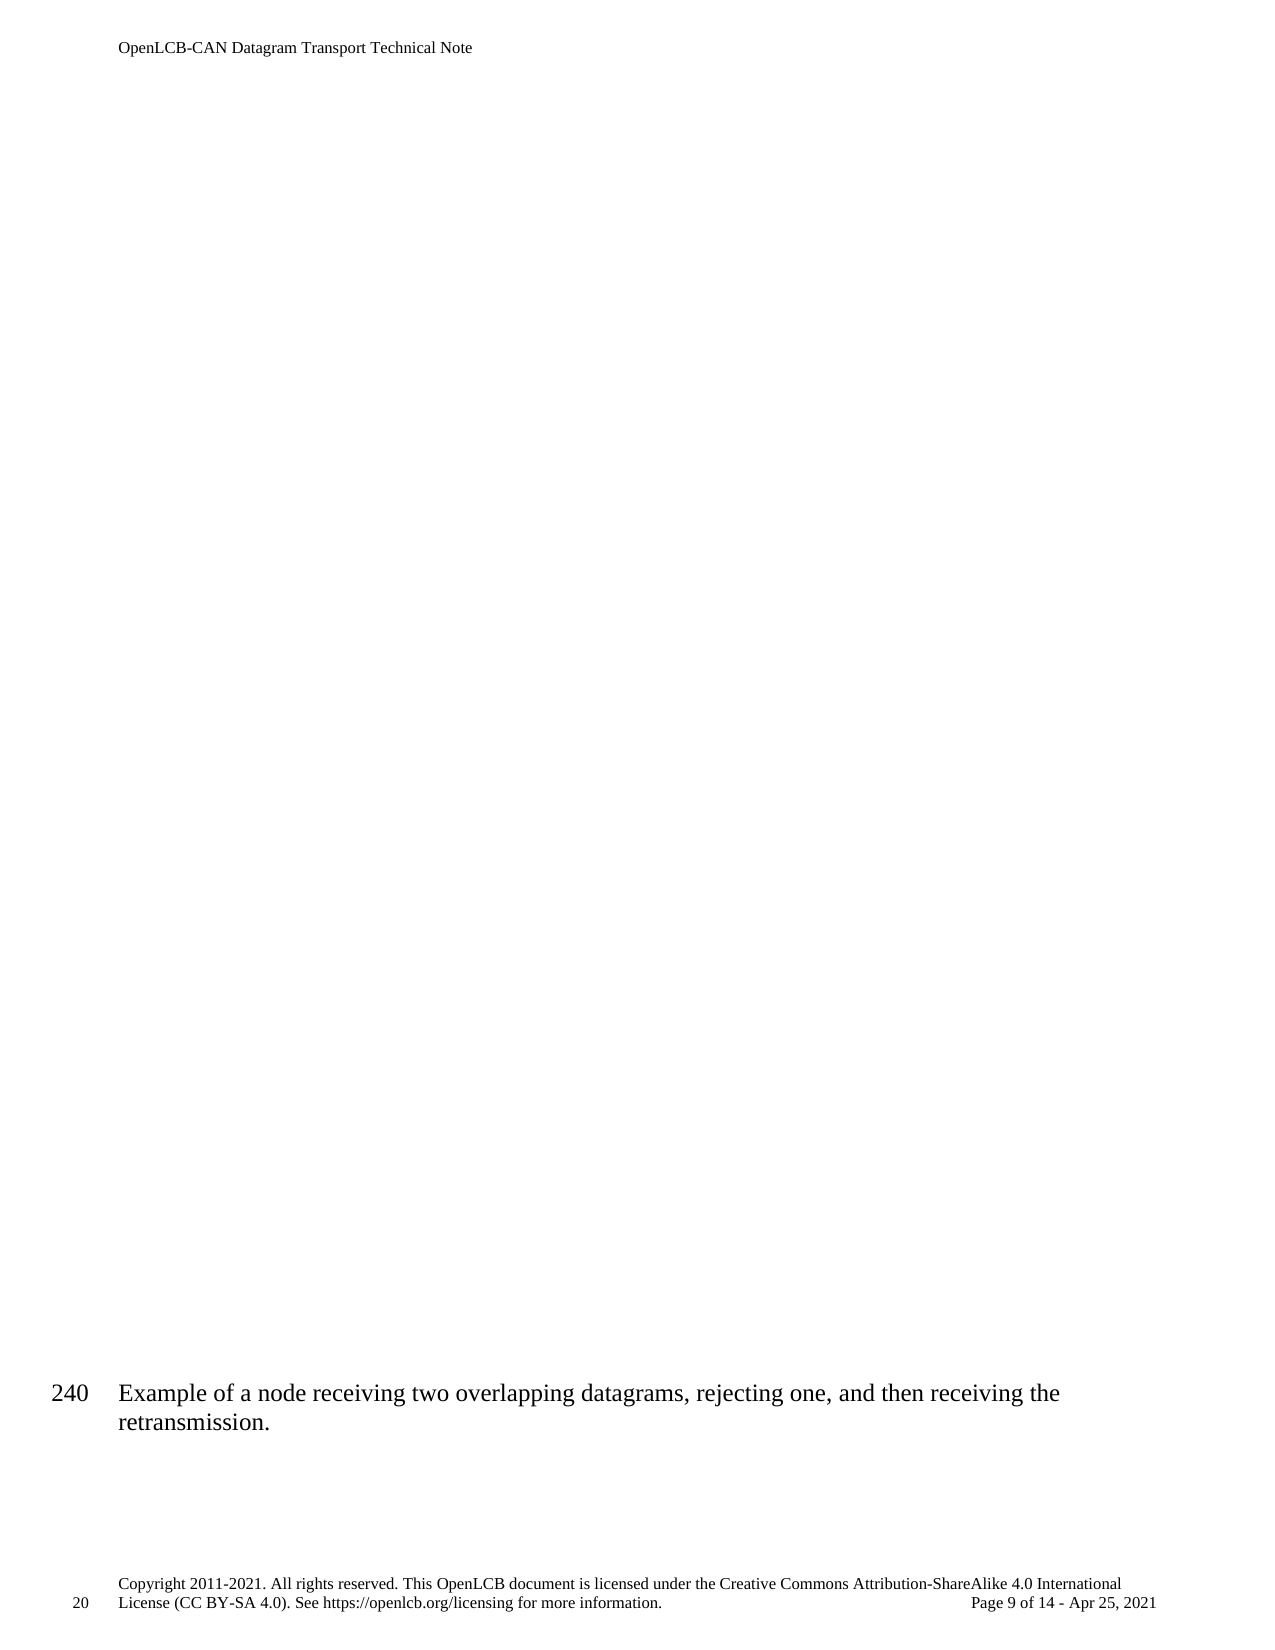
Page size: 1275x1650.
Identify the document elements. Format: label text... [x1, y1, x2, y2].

text Example of a node receiving two overlapping datagrams, rejecting one, and then receiving the retransmission. [118, 1378, 1157, 1436]
